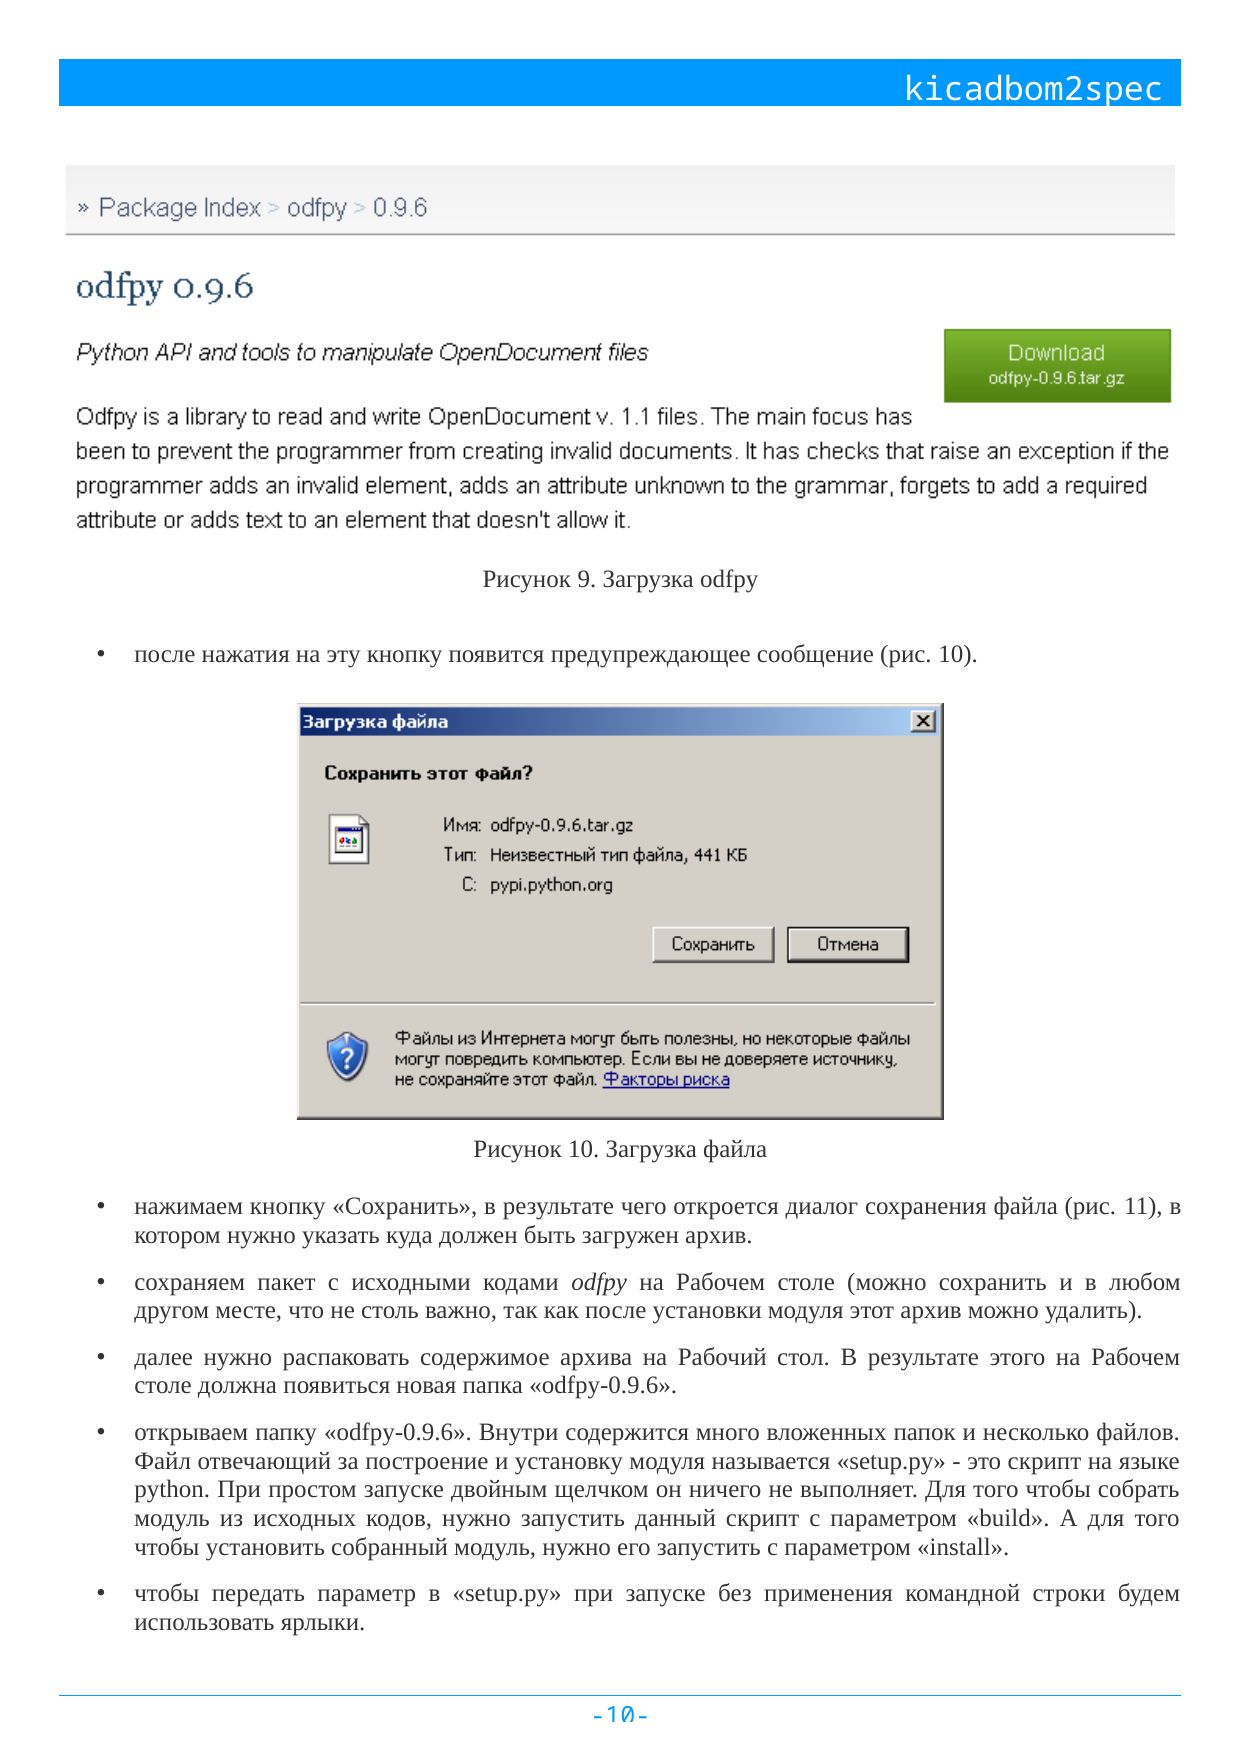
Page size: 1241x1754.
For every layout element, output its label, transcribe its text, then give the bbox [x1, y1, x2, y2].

picture [296, 703, 944, 1120]
list чтобы передать параметр в «setup.py» при запуске без применения командной строки будем использовать ярлыки. [97, 1578, 1181, 1636]
picture [65, 165, 1176, 550]
list после нажатия на эту кнопку появится предупреждающее сообщение (рис. 10). [97, 639, 1181, 668]
list нажимаем кнопку «Сохранить», в результате чего откроется диалог сохранения файла (рис. 11), в котором нужно указать куда должен быть загружен архив. [97, 1191, 1181, 1249]
list далее нужно распаковать содержимое архива на Рабочий стол. В результате этого на Рабочем столе должна появиться новая папка «odfpy-0.9.6». [97, 1342, 1181, 1399]
text Рисунок 10. Загрузка файла [297, 1120, 943, 1163]
list сохраняем пакет с исходными кодами odfpy на Рабочем столе (можно сохранить и в любом другом месте, что не столь важно, так как после установки модуля этот архив можно удалить). [97, 1267, 1181, 1324]
list открываем папку «odfpy-0.9.6». Внутри содержится много вложенных папок и несколько файлов. Файл отвечающий за построение и установку модуля называется «setup.py» - это скрипт на языке python. При простом запуске двойным щелчком он ничего не выполняет. Для того чтобы собрать модуль из исходных кодов, нужно запустить данный скрипт с параметром «build». А для того чтобы установить собранный модуль, нужно его запустить с параметром «install». [97, 1417, 1181, 1561]
text Рисунок 9. Загрузка odfpy [65, 550, 1175, 593]
